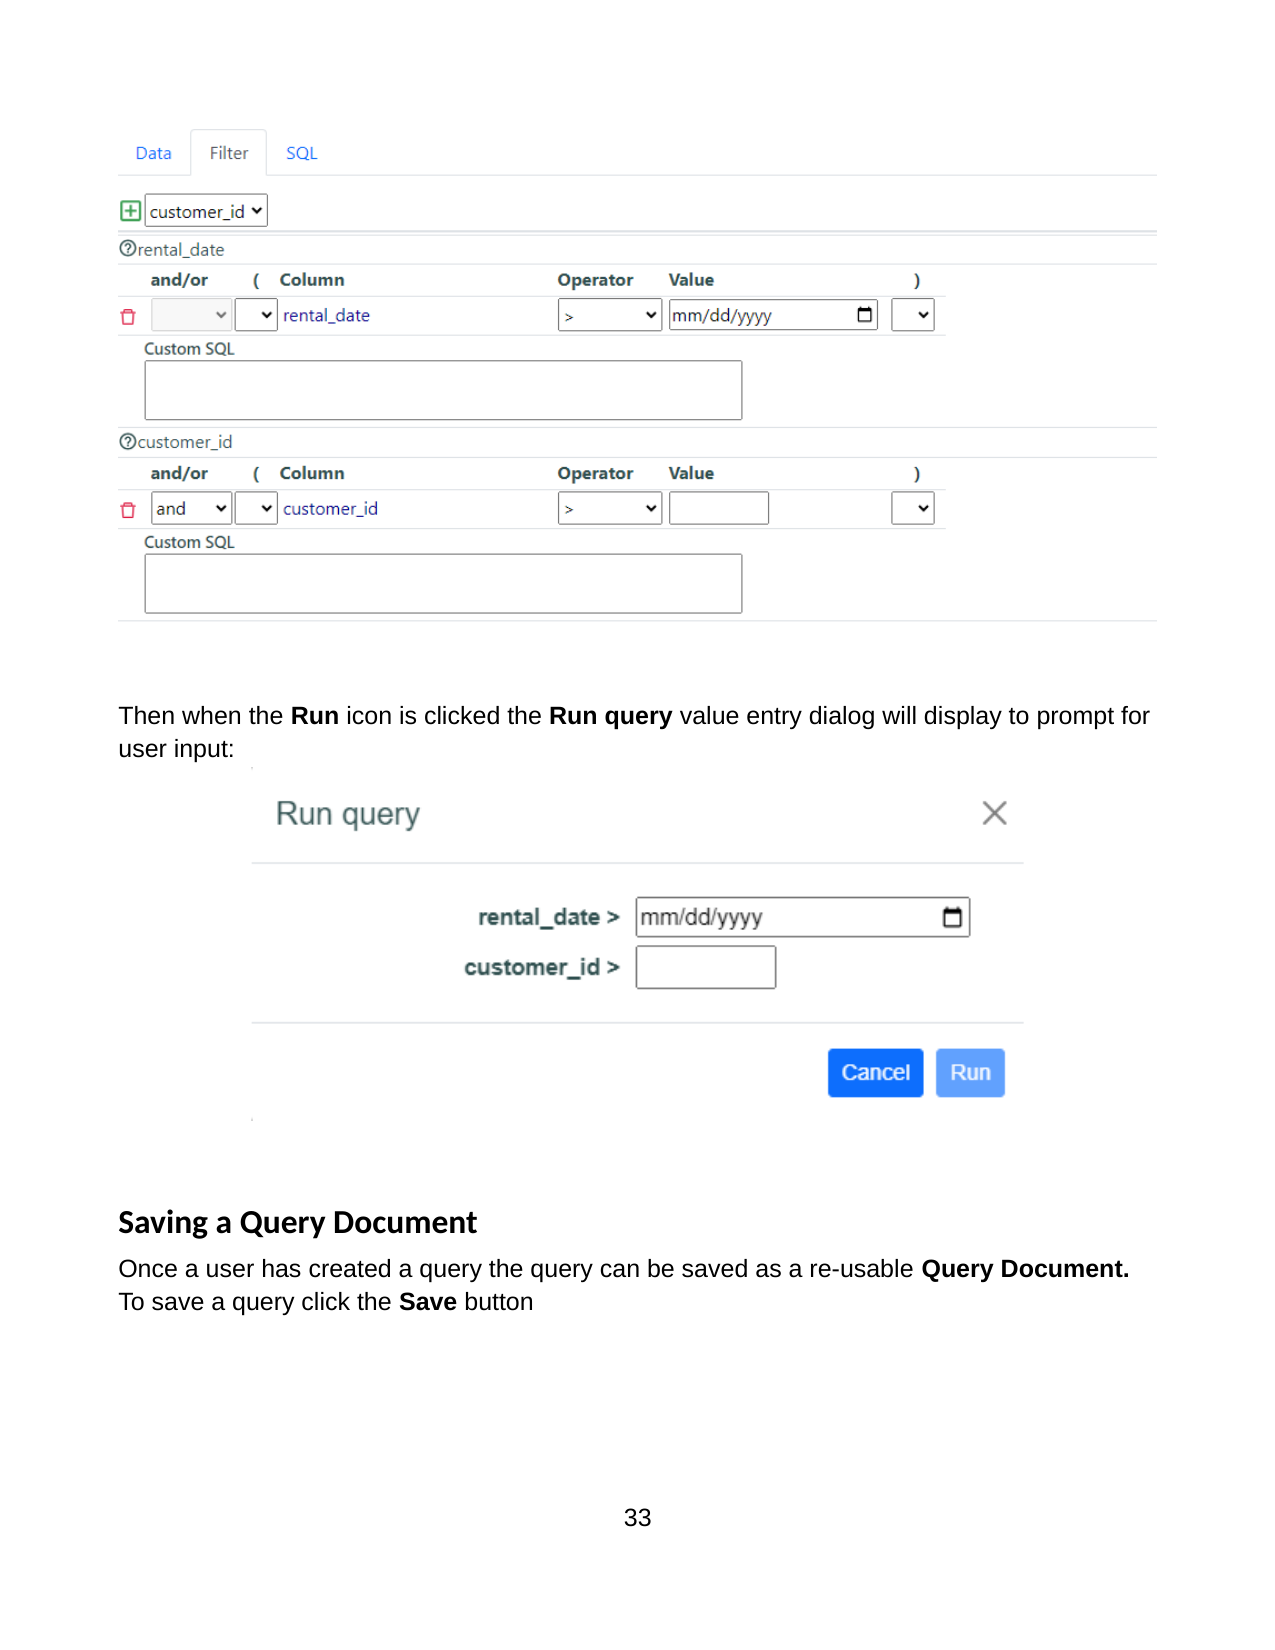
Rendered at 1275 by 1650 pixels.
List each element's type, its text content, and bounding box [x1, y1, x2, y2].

picture [118, 118, 1157, 697]
picture [251, 767, 1024, 1121]
subtitle Saving a Query Document [118, 1201, 1157, 1242]
text Once a user has created a query the query can be saved as a re-usable Query Document. To save a query click the Save button [118, 1254, 1157, 1316]
text Then when the Run icon is clicked the Run query value entry dialog will display to prompt for user input: [118, 697, 1157, 763]
